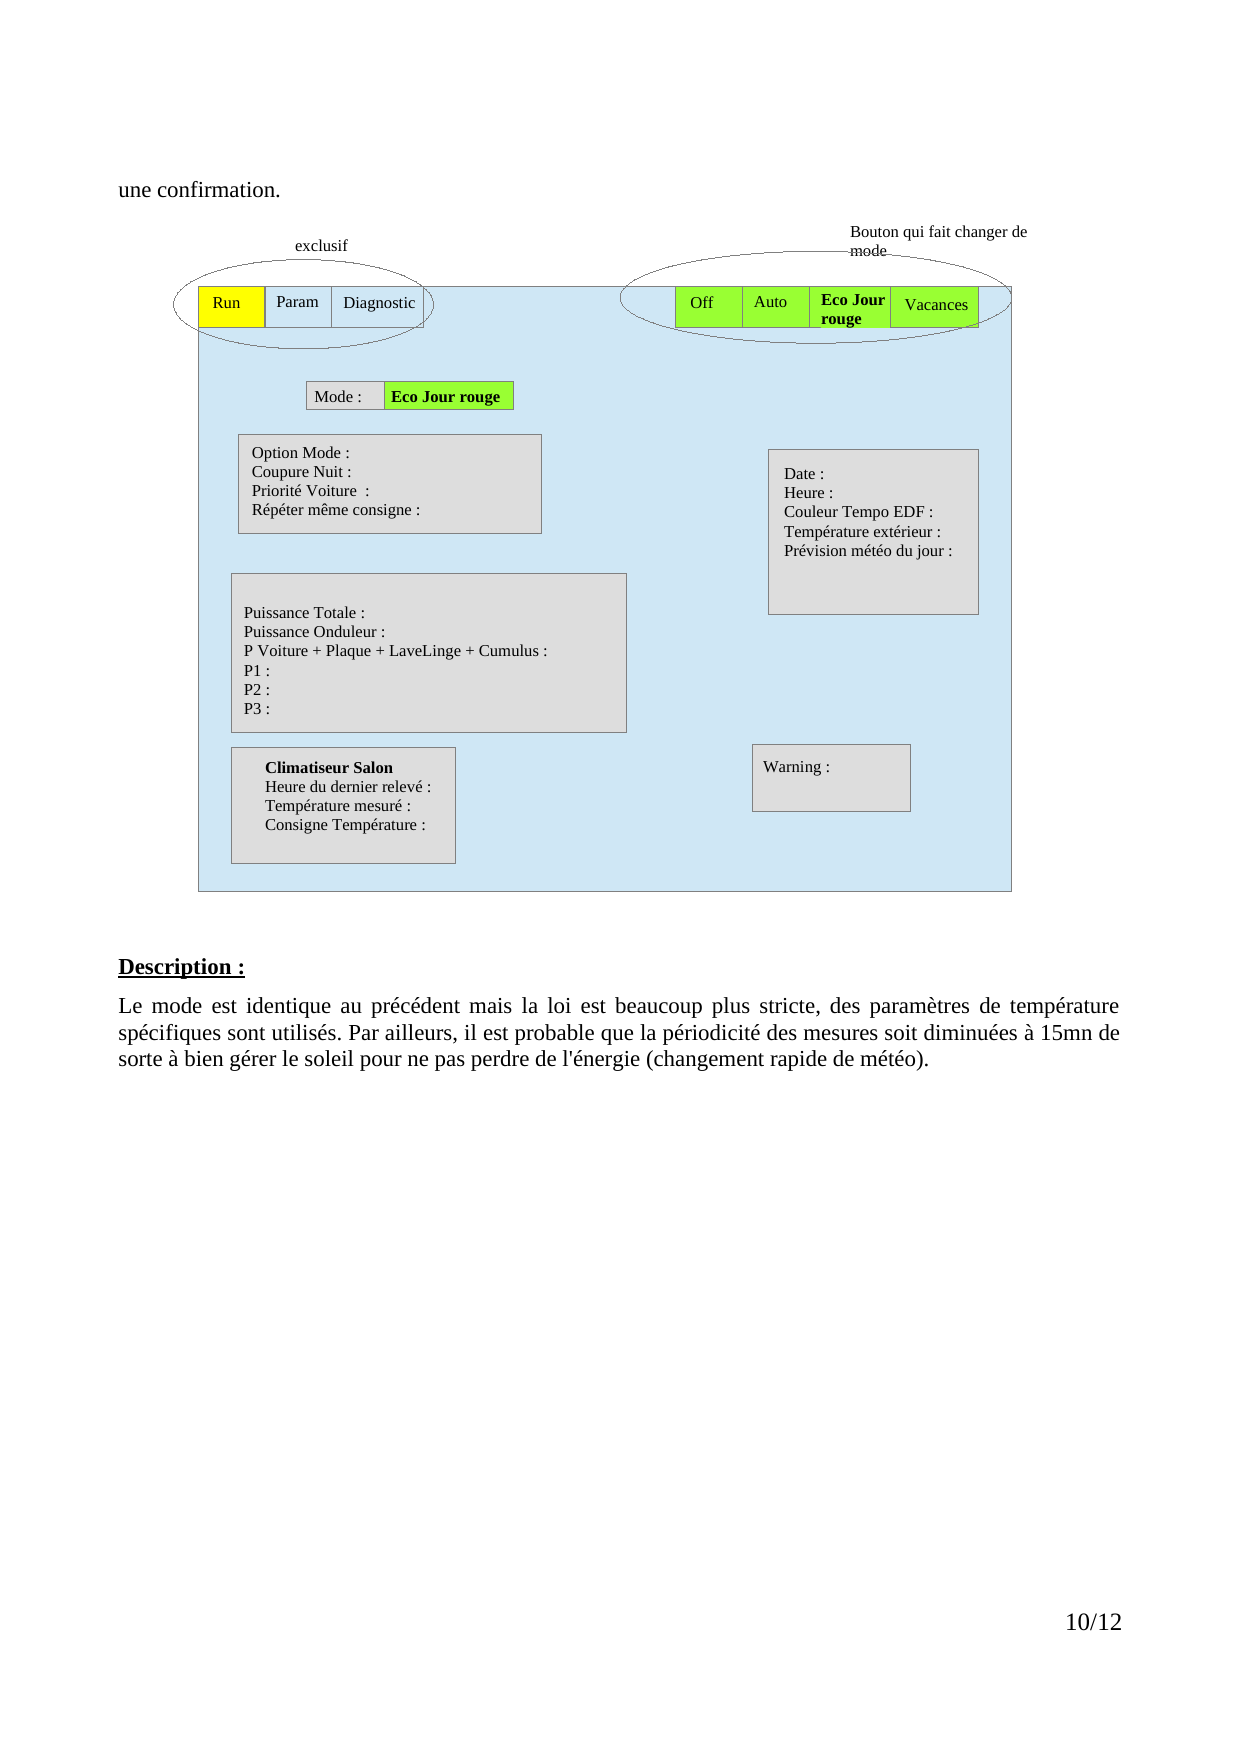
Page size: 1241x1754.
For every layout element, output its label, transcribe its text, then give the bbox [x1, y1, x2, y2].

text une confirmation. [118, 176, 1122, 203]
text Le mode est identique au précédent mais la loi est beaucoup plus stricte, des paramètres de température spécifiques sont utilisés. Par ailleurs, il est probable que la périodicité des mesures soit diminuées à 15mn de sorte à bien gérer le soleil pour ne pas perdre de l'énergie (changement rapide de météo). [118, 992, 1122, 1071]
text Description : [118, 953, 1122, 980]
